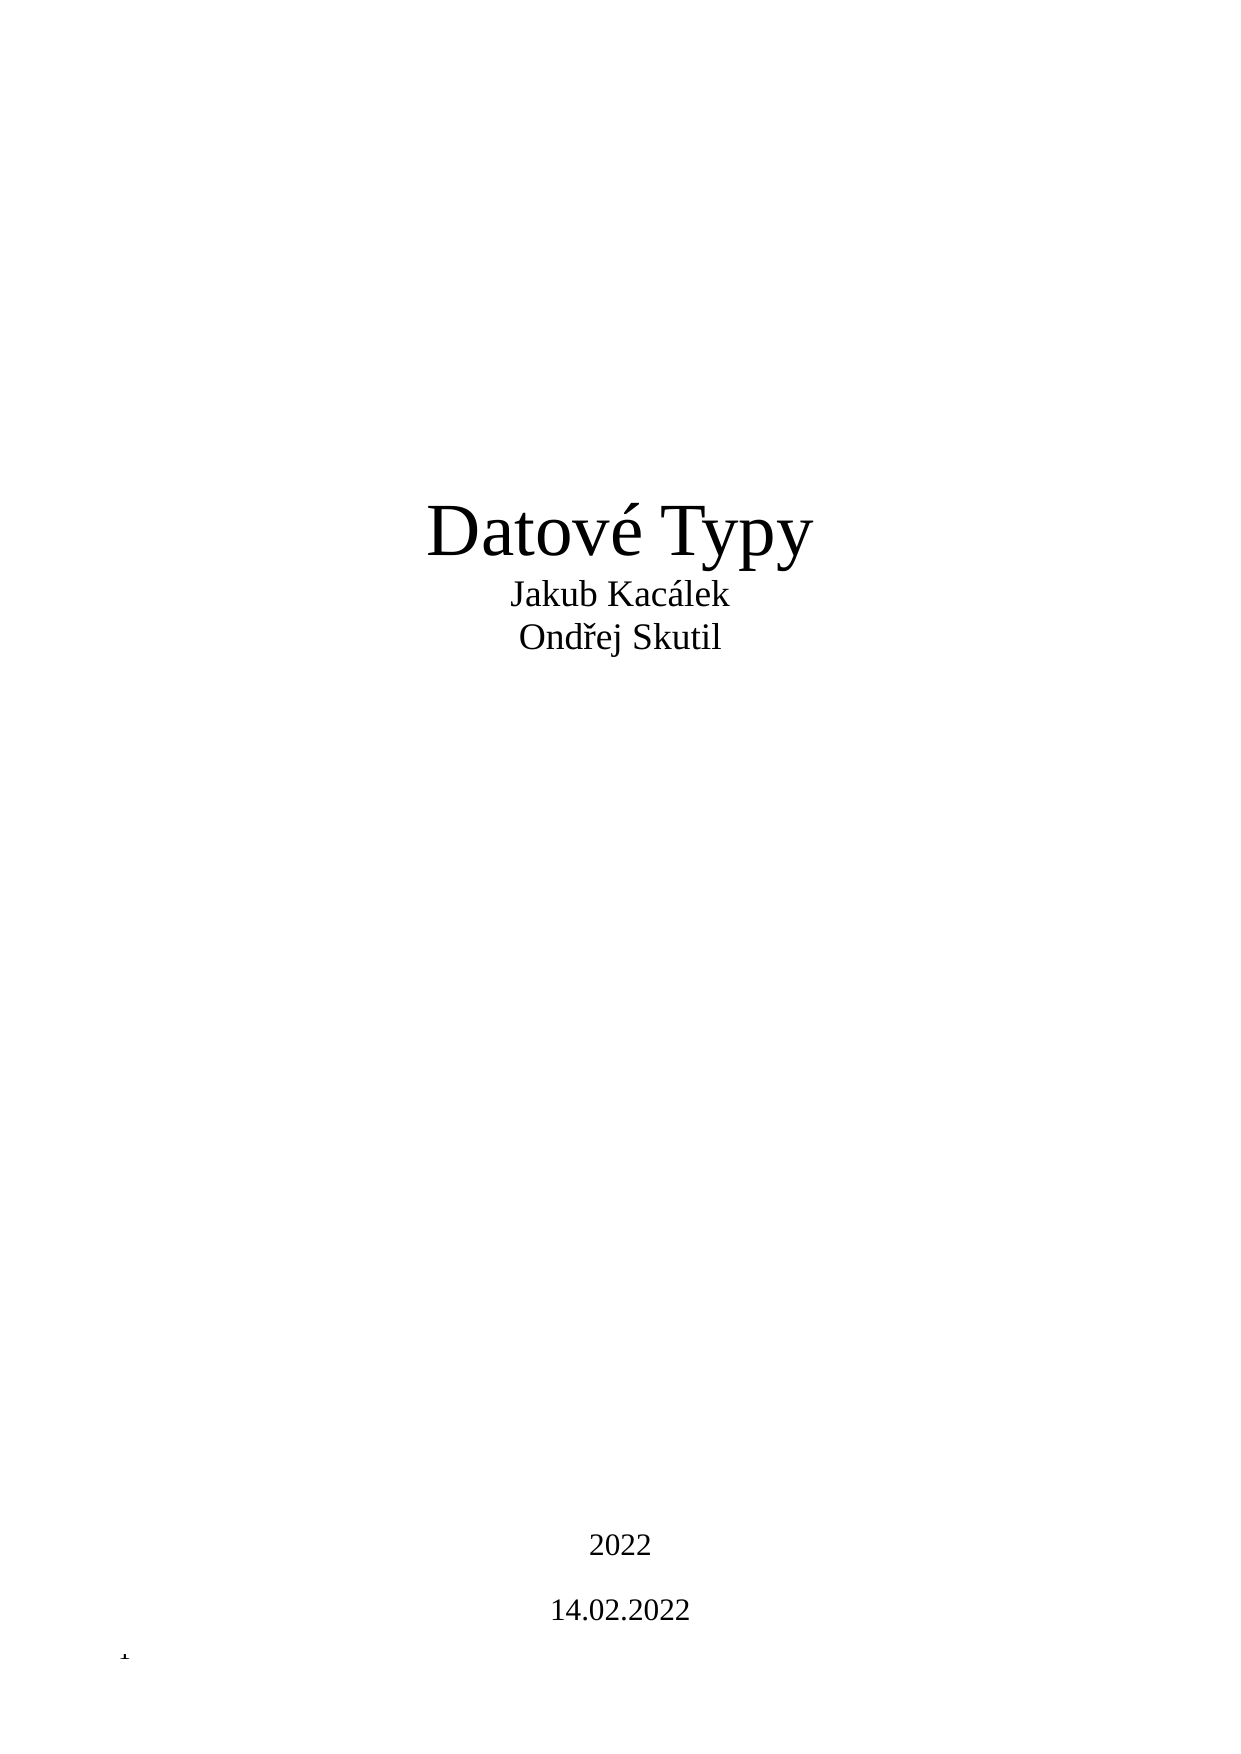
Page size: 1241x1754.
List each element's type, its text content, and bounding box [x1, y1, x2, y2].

text Ondřej Skutil [0, 615, 1240, 658]
text 2022 [0, 1526, 1240, 1562]
text Jakub Kacálek [0, 572, 1240, 615]
text 14.02.2022 [0, 1591, 1240, 1627]
text Datové Typy [0, 485, 1240, 572]
